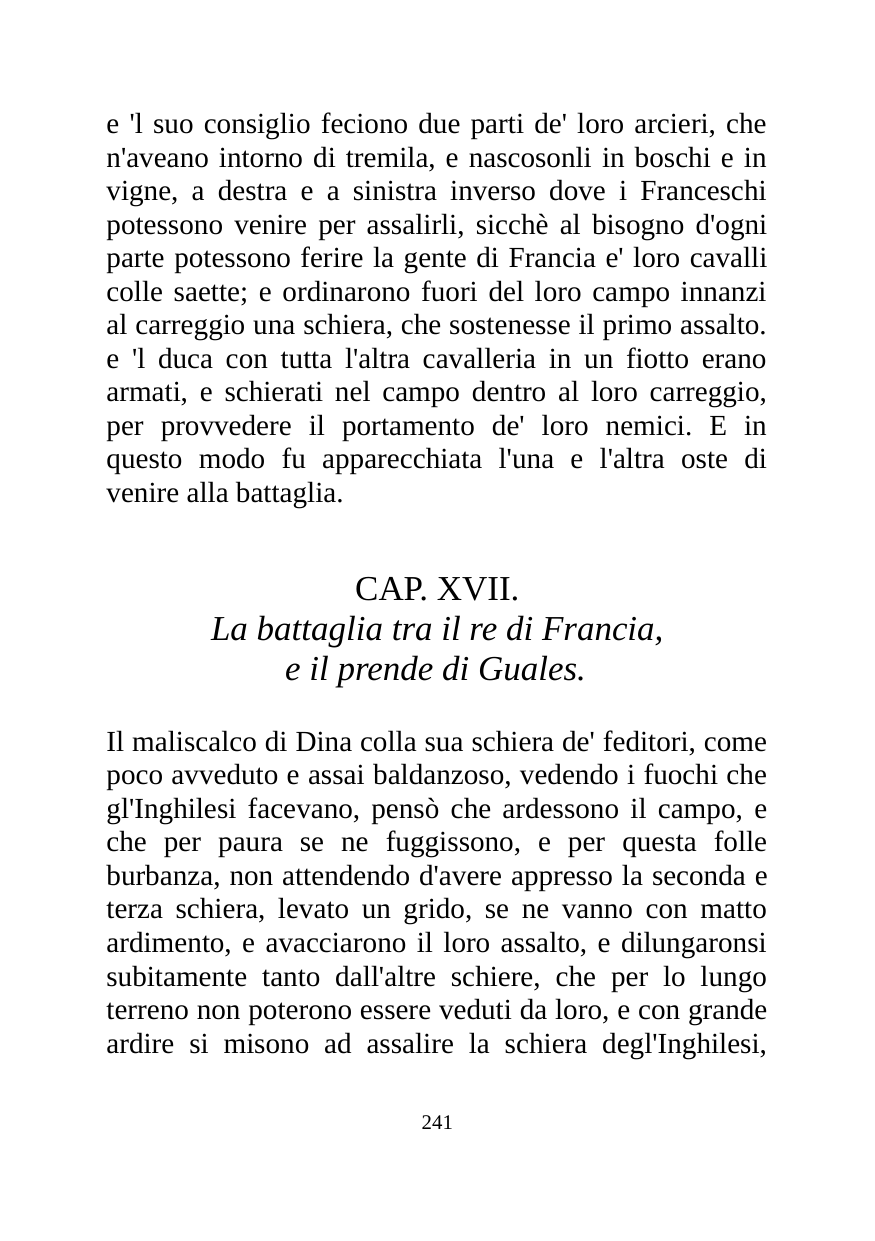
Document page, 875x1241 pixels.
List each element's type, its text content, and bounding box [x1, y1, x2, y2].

text Il maliscalco di Dina colla sua schiera de' feditori, come poco avveduto e assai baldanzoso, vedendo i fuochi che gl'Inghilesi facevano, pensò che ardessono il campo, e che per paura se ne fuggissono, e per questa folle burbanza, non attendendo d'avere appresso la seconda e terza schiera, levato un grido, se ne vanno con matto ardimento, e avacciarono il loro assalto, e dilungaronsi subitamente tanto dall'altre schiere, che per lo lungo terreno non poterono essere veduti da loro, e con grande ardire si misono ad assalire la schiera degl'Inghilesi, [106, 724, 768, 1059]
text e 'l suo consiglio feciono due parti de' loro arcieri, che n'aveano intorno di tremila, e nascosonli in boschi e in vigne, a destra e a sinistra inverso dove i Franceschi potessono venire per assalirli, sicchè al bisogno d'ogni parte potessono ferire la gente di Francia e' loro cavalli colle saette; e ordinarono fuori del loro campo innanzi al carreggio una schiera, che sostenesse il primo assalto. e 'l duca con tutta l'altra cavalleria in un fiotto erano armati, e schierati nel campo dentro al loro carreggio, per provvedere il portamento de' loro nemici. E in questo modo fu apparecchiata l'una e l'altra oste di venire alla battaglia. [106, 106, 768, 509]
subtitle CAP. XVII. La battaglia tra il re di Francia, e il prende di Guales. [106, 568, 768, 688]
